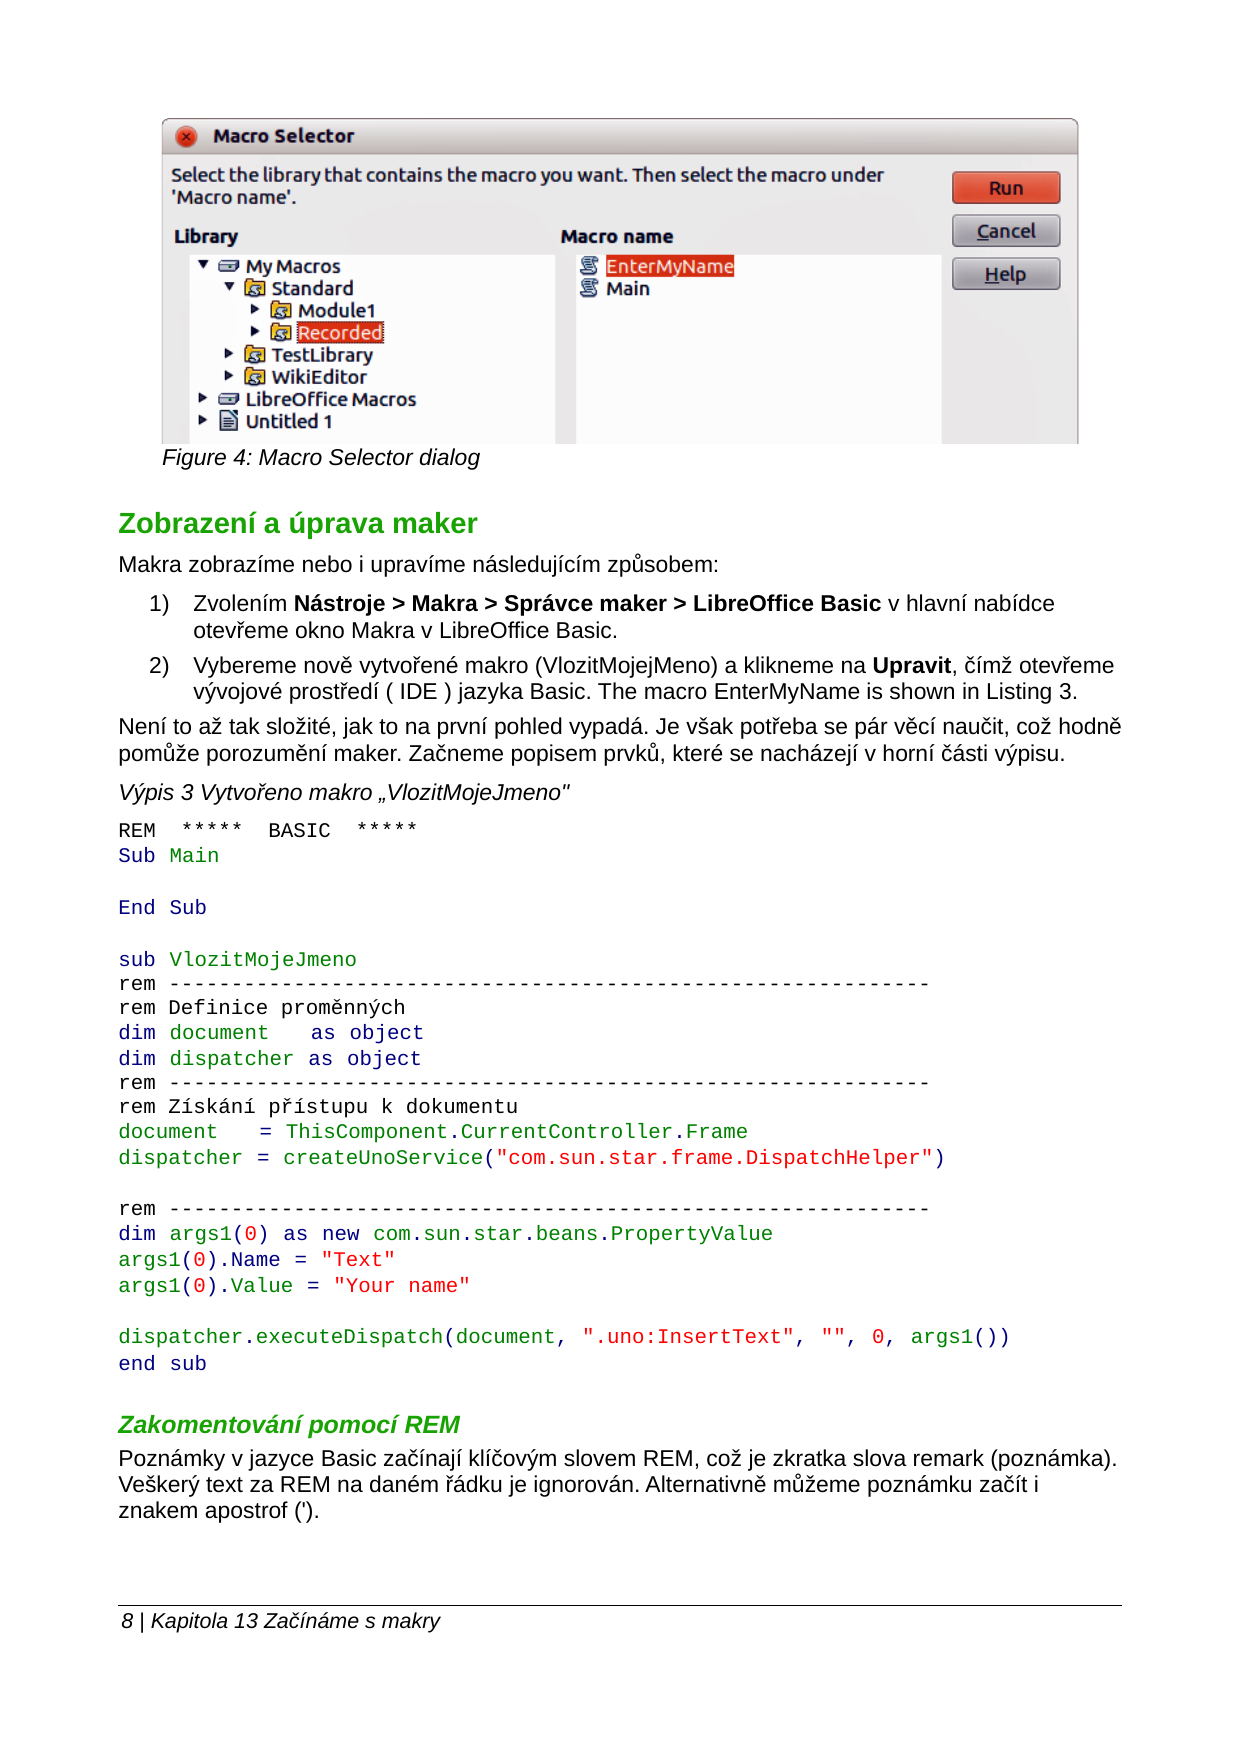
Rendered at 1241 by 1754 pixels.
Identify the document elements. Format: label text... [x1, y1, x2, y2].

text Není to až tak složité, jak to na první pohled vypadá. Je však potřeba se pár věcí naučit, což hodně pomůže porozumění maker. Začneme popisem prvků, které se nacházejí v horní části výpisu. [118, 713, 1122, 766]
subtitle Zakomentování pomocí REM [118, 1410, 1122, 1439]
picture [161, 118, 1079, 444]
text dispatcher = createUnoService("com.sun.star.frame.DispatchHelper") [118, 1146, 1122, 1172]
text end sub [118, 1351, 1122, 1377]
text args1(0).Name = "Text" [118, 1247, 1122, 1273]
text document = ThisComponent.CurrentController.Frame [118, 1120, 1122, 1146]
text args1(0).Value = "Your name" [118, 1273, 1122, 1299]
text REM ***** BASIC ***** [118, 820, 1122, 843]
text dim document as object [118, 1021, 1122, 1046]
text rem ------------------------------------------------------------- [118, 1197, 1122, 1221]
text Sub Main [118, 843, 1122, 869]
text rem ------------------------------------------------------------- [118, 973, 1122, 997]
text Figure 4: Macro Selector dialog [162, 444, 1078, 470]
text dim dispatcher as object [118, 1046, 1122, 1072]
text rem Definice proměnných [118, 997, 1122, 1021]
list Vybereme nově vytvořené makro (VlozitMojejMeno) a klikneme na Upravit, čímž otevřeme vývojové prostředí ( IDE ) jazyka Basic. The macro EnterMyName is shown in Listing 3. [169, 652, 1122, 704]
text Poznámky v jazyce Basic začínají klíčovým slovem REM, což je zkratka slova remark (poznámka). Veškerý text za REM na daném řádku je ignorován. Alternativně můžeme poznámku začít i znakem apostrof ('). [118, 1444, 1122, 1524]
list Makra zobrazíme nebo i upravíme následujícím způsobem: [118, 551, 1122, 578]
text rem ------------------------------------------------------------- [118, 1072, 1122, 1096]
text dispatcher.executeDispatch(document, ".uno:InsertText", "", 0, args1()) [118, 1325, 1122, 1351]
text dim args1(0) as new com.sun.star.beans.PropertyValue [118, 1221, 1122, 1247]
subtitle Zobrazení a úprava maker [118, 506, 1122, 539]
text sub VlozitMojeJmeno [118, 947, 1122, 973]
text Výpis 3 Vytvořeno makro „VlozitMojeJmeno" [118, 778, 1122, 805]
text rem Získání přístupu k dokumentu [118, 1096, 1122, 1120]
text End Sub [118, 895, 1122, 921]
list Zvolením Nástroje > Makra > Správce maker > LibreOffice Basic v hlavní nabídce otevřeme okno Makra v LibreOffice Basic. [169, 590, 1122, 643]
